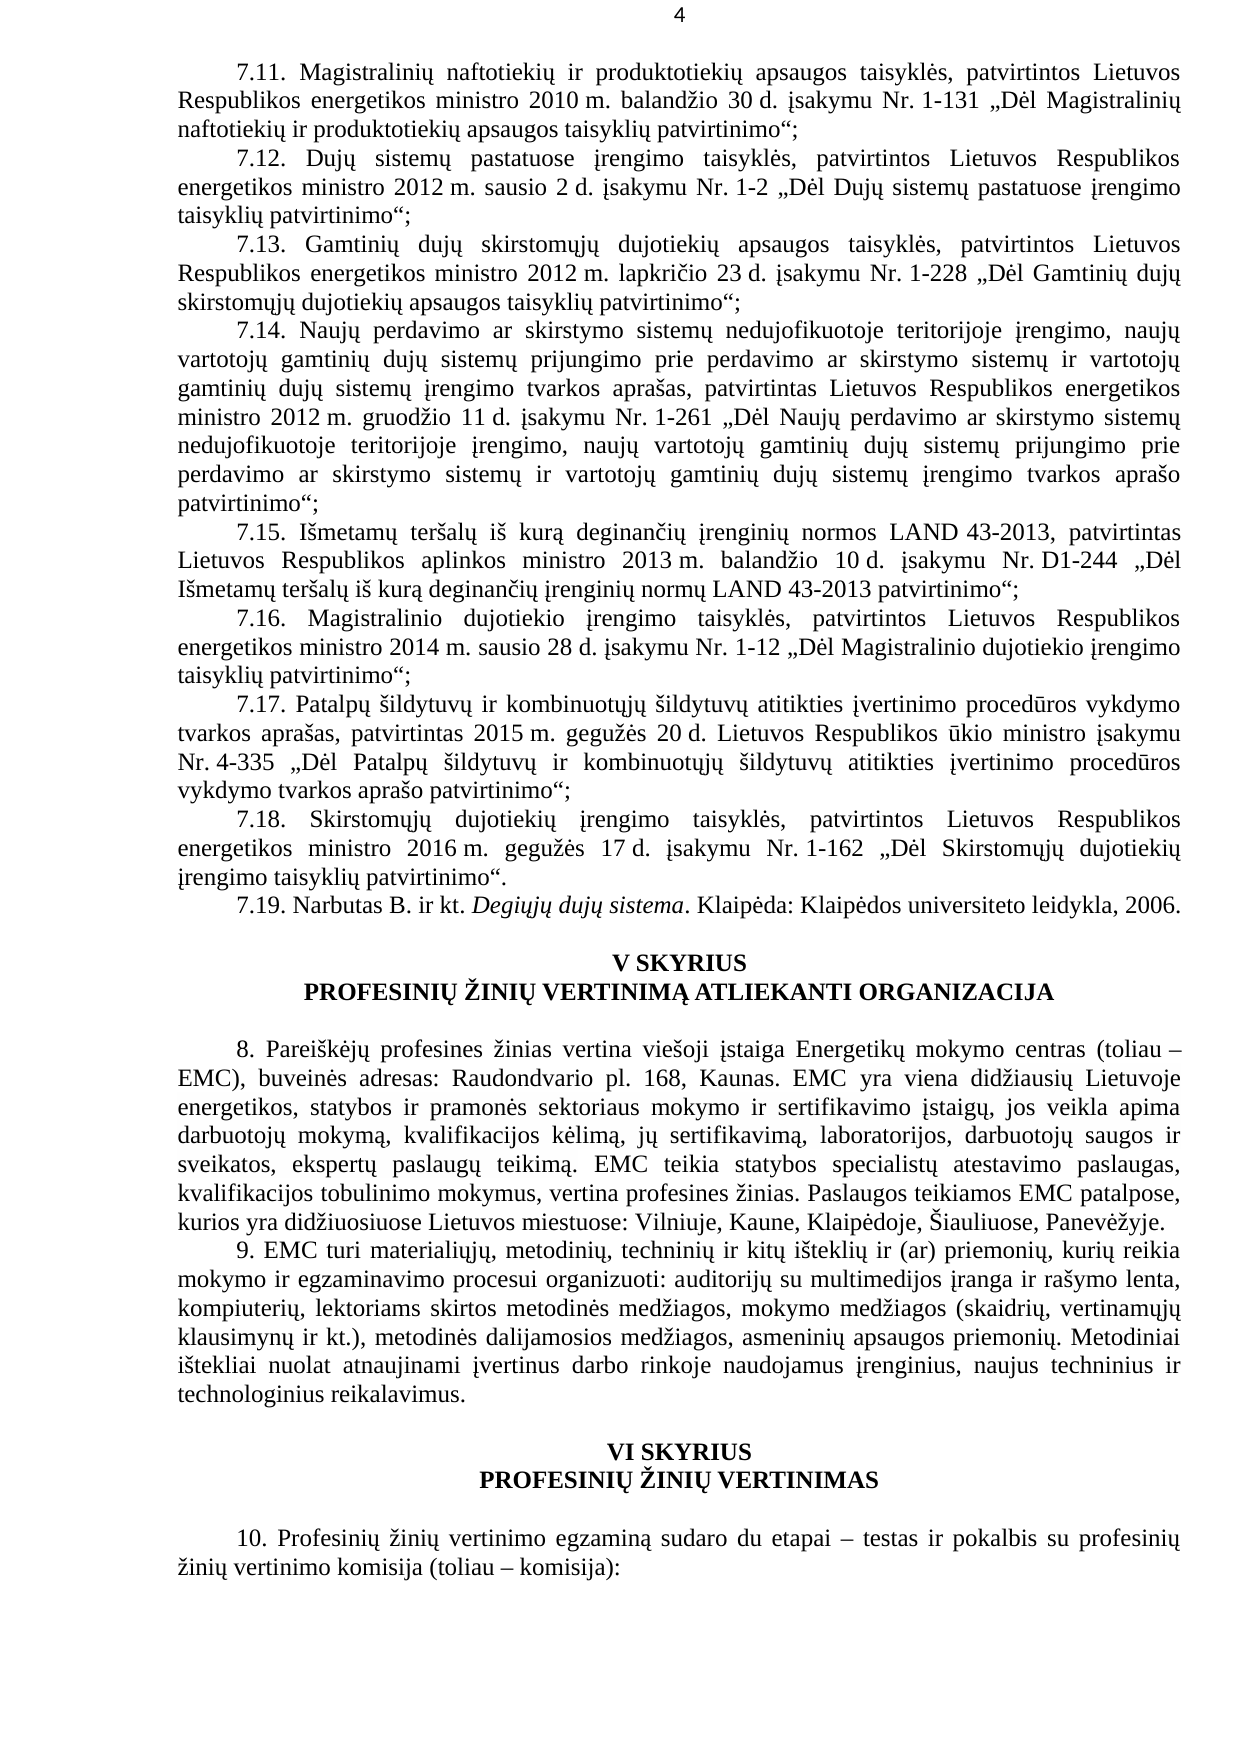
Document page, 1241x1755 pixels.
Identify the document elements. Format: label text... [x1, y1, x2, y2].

text PROFESINIŲ ŽINIŲ VERTINIMAS [177, 1466, 1181, 1494]
text 8. Pareiškėjų profesines žinias vertina viešoji įstaiga Energetikų mokymo centras (toliau – EMC), buveinės adresas: Raudondvario pl. 168, Kaunas. EMC yra viena didžiausių Lietuvoje energetikos, statybos ir pramonės sektoriaus mokymo ir sertifikavimo įstaigų, jos veikla apima darbuotojų mokymą, kvalifikacijos kėlimą, jų sertifikavimą, laboratorijos, darbuotojų saugos ir sveikatos, ekspertų paslaugų teikimą. EMC teikia statybos specialistų atestavimo paslaugas, kvalifikacijos tobulinimo mokymus, vertina profesines žinias. Paslaugos teikiamos EMC patalpose, kurios yra didžiuosiuose Lietuvos miestuose: Vilniuje, Kaune, Klaipėdoje, Šiauliuose, Panevėžyje. [177, 1034, 1181, 1236]
text 10. Profesinių žinių vertinimo egzaminą sudaro du etapai – testas ir pokalbis su profesinių žinių vertinimo komisija (toliau – komisija): [177, 1523, 1181, 1581]
text 7.13. Gamtinių dujų skirstomųjų dujotiekių apsaugos taisyklės, patvirtintos Lietuvos Respublikos energetikos ministro 2012 m. lapkričio 23 d. įsakymu Nr. 1-228 „Dėl Gamtinių dujų skirstomųjų dujotiekių apsaugos taisyklių patvirtinimo“; [177, 229, 1181, 316]
text 7.15. Išmetamų teršalų iš kurą deginančių įrenginių normos LAND 43-2013, patvirtintas Lietuvos Respublikos aplinkos ministro 2013 m. balandžio 10 d. įsakymu Nr. D1-244 „Dėl Išmetamų teršalų iš kurą deginančių įrenginių normų LAND 43-2013 patvirtinimo“; [177, 517, 1181, 603]
text PROFESINIŲ ŽINIŲ VERTINIMĄ ATLIEKANTI ORGANIZACIJA [177, 977, 1181, 1006]
text 7.19. Narbutas B. ir kt. Degiųjų dujų sistema. Klaipėda: Klaipėdos universiteto leidykla, 2006. [177, 891, 1181, 919]
text 7.17. Patalpų šildytuvų ir kombinuotųjų šildytuvų atitikties įvertinimo procedūros vykdymo tvarkos aprašas, patvirtintas 2015 m. gegužės 20 d. Lietuvos Respublikos ūkio ministro įsakymu Nr. 4-335 „Dėl Patalpų šildytuvų ir kombinuotųjų šildytuvų atitikties įvertinimo procedūros vykdymo tvarkos aprašo patvirtinimo“; [177, 689, 1181, 804]
text 9. EMC turi materialiųjų, metodinių, techninių ir kitų išteklių ir (ar) priemonių, kurių reikia mokymo ir egzaminavimo procesui organizuoti: auditorijų su multimedijos įranga ir rašymo lenta, kompiuterių, lektoriams skirtos metodinės medžiagos, mokymo medžiagos (skaidrių, vertinamųjų klausimynų ir kt.), metodinės dalijamosios medžiagos, asmeninių apsaugos priemonių. Metodiniai ištekliai nuolat atnaujinami įvertinus darbo rinkoje naudojamus įrenginius, naujus techninius ir technologinius reikalavimus. [177, 1236, 1181, 1408]
text VI SKYRIUS [177, 1437, 1181, 1466]
text 7.12. Dujų sistemų pastatuose įrengimo taisyklės, patvirtintos Lietuvos Respublikos energetikos ministro 2012 m. sausio 2 d. įsakymu Nr. 1-2 „Dėl Dujų sistemų pastatuose įrengimo taisyklių patvirtinimo“; [177, 143, 1181, 229]
text 7.14. Naujų perdavimo ar skirstymo sistemų nedujofikuotoje teritorijoje įrengimo, naujų vartotojų gamtinių dujų sistemų prijungimo prie perdavimo ar skirstymo sistemų ir vartotojų gamtinių dujų sistemų įrengimo tvarkos aprašas, patvirtintas Lietuvos Respublikos energetikos ministro 2012 m. gruodžio 11 d. įsakymu Nr. 1-261 „Dėl Naujų perdavimo ar skirstymo sistemų nedujofikuotoje teritorijoje įrengimo, naujų vartotojų gamtinių dujų sistemų prijungimo prie perdavimo ar skirstymo sistemų ir vartotojų gamtinių dujų sistemų įrengimo tvarkos aprašo patvirtinimo“; [177, 316, 1181, 517]
text 7.11. Magistralinių naftotiekių ir produktotiekių apsaugos taisyklės, patvirtintos Lietuvos Respublikos energetikos ministro 2010 m. balandžio 30 d. įsakymu Nr. 1-131 „Dėl Magistralinių naftotiekių ir produktotiekių apsaugos taisyklių patvirtinimo“; [177, 57, 1181, 143]
text 7.18. Skirstomųjų dujotiekių įrengimo taisyklės, patvirtintos Lietuvos Respublikos energetikos ministro 2016 m. gegužės 17 d. įsakymu Nr. 1-162 „Dėl Skirstomųjų dujotiekių įrengimo taisyklių patvirtinimo“. [177, 804, 1181, 891]
text 7.16. Magistralinio dujotiekio įrengimo taisyklės, patvirtintos Lietuvos Respublikos energetikos ministro 2014 m. sausio 28 d. įsakymu Nr. 1-12 „Dėl Magistralinio dujotiekio įrengimo taisyklių patvirtinimo“; [177, 603, 1181, 689]
text V SKYRIUS [177, 948, 1181, 977]
